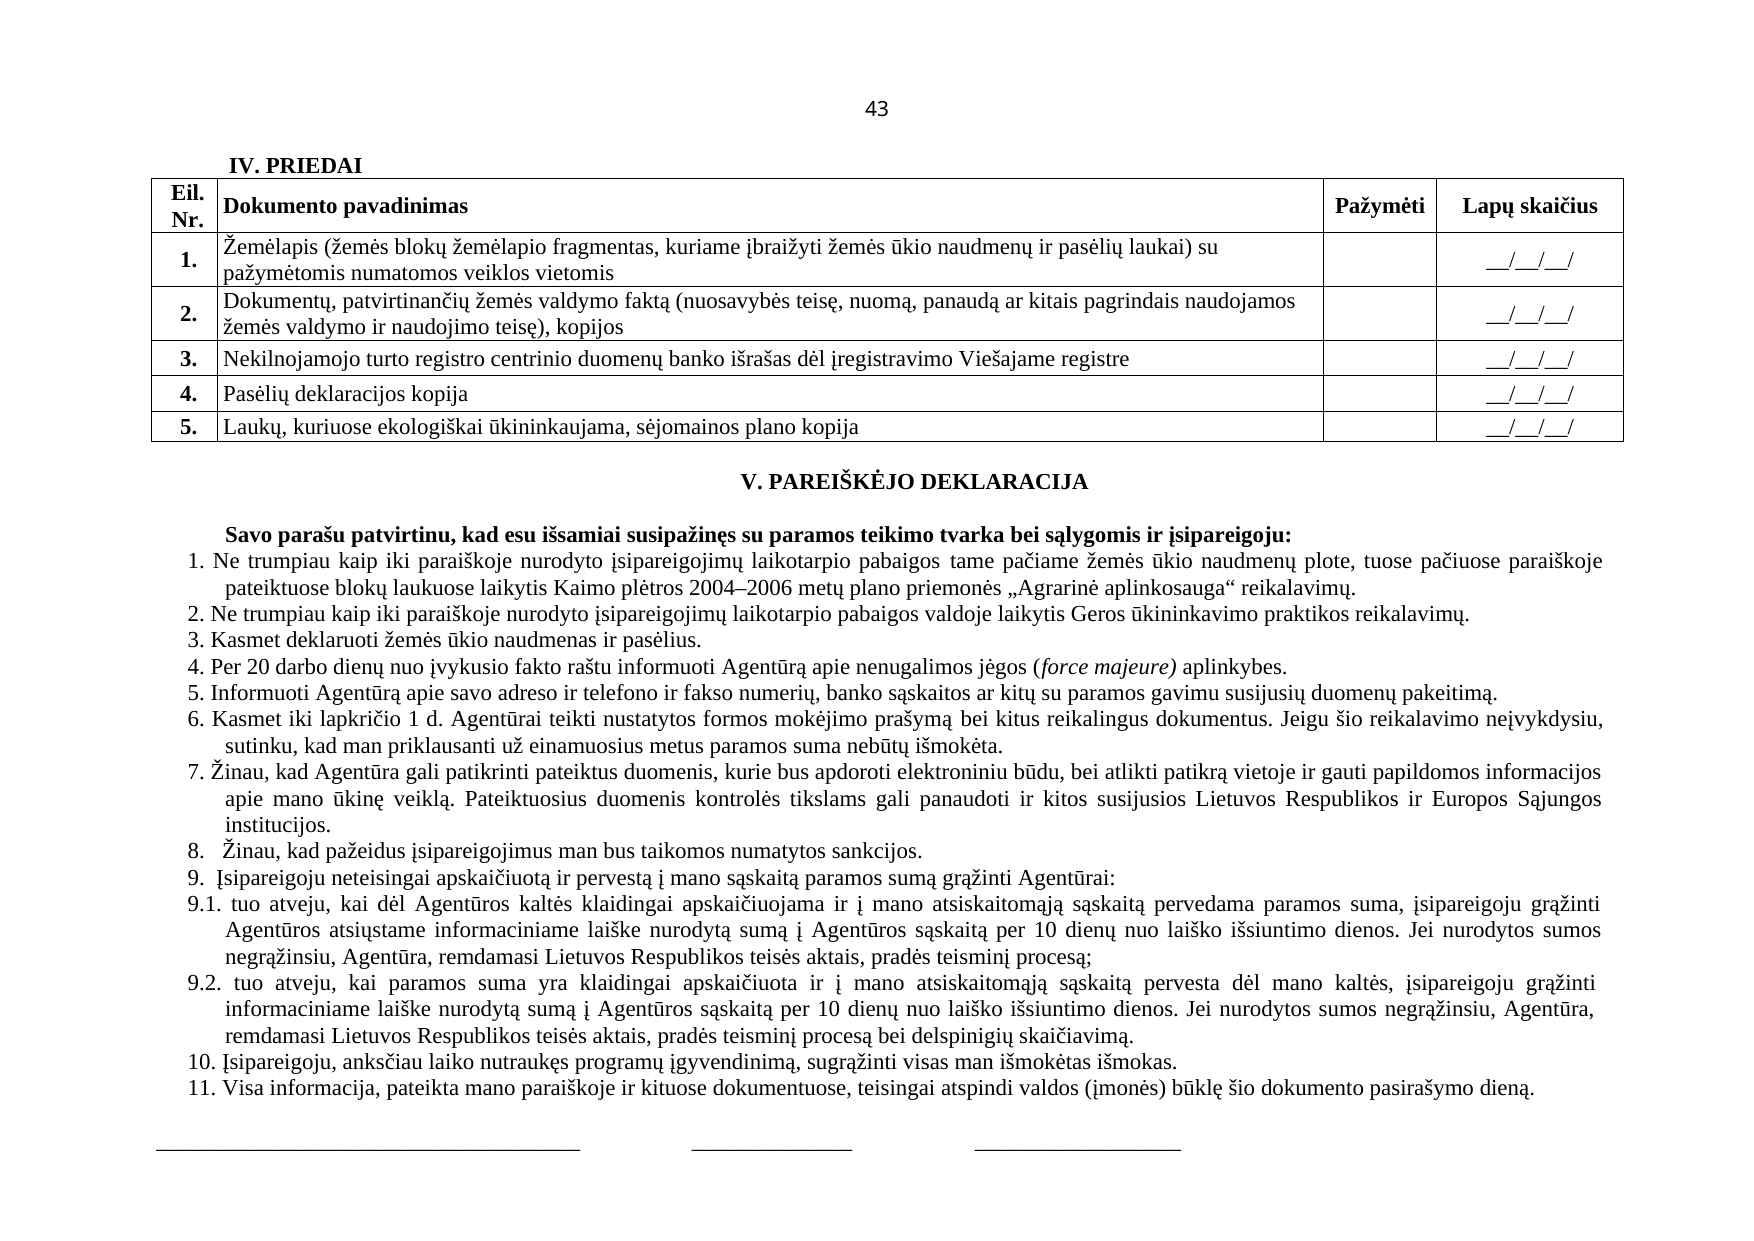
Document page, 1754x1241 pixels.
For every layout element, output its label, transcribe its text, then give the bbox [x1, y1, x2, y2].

table_cell Lapų skaičius [1437, 179, 1623, 232]
table_cell Pažymėti [1324, 179, 1436, 232]
table_cell [1324, 412, 1436, 441]
text 10. Įsipareigoju, anksčiau laiko nutraukęs programų įgyvendinimą, sugrąžinti visas man išmokėtas išmokas. [187, 1048, 1604, 1074]
text Savo parašu patvirtinu, kad esu išsamiai susipažinęs su paramos teikimo tvarka bei sąlygomis ir įsipareigoju: [150, 521, 1604, 547]
table_cell Žemėlapis (žemės blokų žemėlapio fragmentas, kuriame įbraižyti žemės ūkio naudmenų ir pasėlių laukai) su pažymėtomis numatomos veiklos vietomis [218, 233, 1323, 286]
table_cell 4. [152, 376, 217, 411]
text 1. Ne trumpiau kaip iki paraiškoje nurodyto įsipareigojimų laikotarpio pabaigos tame pačiame žemės ūkio naudmenų plote, tuose pačiuose paraiškoje pateiktuose blokų laukuose laikytis Kaimo plėtros 2004–2006 metų plano priemonės „Agrarinė aplinkosauga“ reikalavimų. [187, 547, 1604, 600]
table_cell Dokumento pavadinimas [218, 179, 1323, 232]
text 9. Įsipareigoju neteisingai apskaičiuotą ir pervestą į mano sąskaitą paramos sumą grąžinti Agentūrai: [187, 864, 1604, 890]
text 4. Per 20 darbo dienų nuo įvykusio fakto raštu informuoti Agentūrą apie nenugalimos jėgos (force majeure) aplinkybes. [187, 653, 1604, 679]
table_header [152, 152, 217, 178]
text V. PAREIŠKĖJO DEKLARACIJA [150, 468, 1604, 495]
table_cell 5. [152, 412, 217, 441]
table_cell __/__/__/ [1437, 412, 1623, 441]
table_cell 2. [152, 287, 217, 339]
text 11. Visa informacija, pateikta mano paraiškoje ir kituose dokumentuose, teisingai atspindi valdos (įmonės) būklę šio dokumento pasirašymo dieną. [187, 1074, 1604, 1101]
table_cell Dokumentų, patvirtinančių žemės valdymo faktą (nuosavybės teisę, nuomą, panaudą ar kitais pagrindais naudojamos žemės valdymo ir naudojimo teisę), kopijos [218, 287, 1323, 339]
table_cell [1324, 233, 1436, 286]
table_header IV. PRIEDAI [218, 152, 1624, 178]
table_cell [1324, 287, 1436, 339]
table_cell __/__/__/ [1437, 287, 1623, 339]
table_cell 3. [152, 341, 217, 375]
table_cell Nekilnojamojo turto registro centrinio duomenų banko išrašas dėl įregistravimo Viešajame registre [218, 341, 1323, 375]
text 9.1. tuo atveju, kai dėl Agentūros kaltės klaidingai apskaičiuojama ir į mano atsiskaitomąją sąskaitą pervedama paramos suma, įsipareigoju grąžinti Agentūros atsiųstame informaciniame laiške nurodytą sumą į Agentūros sąskaitą per 10 dienų nuo laiško išsiuntimo dienos. Jei nurodytos sumos negrąžinsiu, Agentūra, remdamasi Lietuvos Respublikos teisės aktais, pradės teisminį procesą; [187, 890, 1604, 969]
table_cell Pasėlių deklaracijos kopija [218, 376, 1323, 411]
text 3. Kasmet deklaruoti žemės ūkio naudmenas ir pasėlius. [187, 626, 1604, 653]
text 6. Kasmet iki lapkričio 1 d. Agentūrai teikti nustatytos formos mokėjimo prašymą bei kitus reikalingus dokumentus. Jeigu šio reikalavimo neįvykdysiu, sutinku, kad man priklausanti už einamuosius metus paramos suma nebūtų išmokėta. [187, 706, 1604, 758]
text 9.2. tuo atveju, kai paramos suma yra klaidingai apskaičiuota ir į mano atsiskaitomąją sąskaitą pervesta dėl mano kaltės, įsipareigoju grąžinti informaciniame laiške nurodytą sumą į Agentūros sąskaitą per 10 dienų nuo laiško išsiuntimo dienos. Jei nurodytos sumos negrąžinsiu, Agentūra, remdamasi Lietuvos Respublikos teisės aktais, pradės teisminį procesą bei delspinigių skaičiavimą. [187, 969, 1598, 1048]
table_cell __/__/__/ [1437, 341, 1623, 375]
table_cell __/__/__/ [1437, 376, 1623, 411]
text 7. Žinau, kad Agentūra gali patikrinti pateiktus duomenis, kurie bus apdoroti elektroniniu būdu, bei atlikti patikrą vietoje ir gauti papildomos informacijos apie mano ūkinę veiklą. Pateiktuosius duomenis kontrolės tikslams gali panaudoti ir kitos susijusios Lietuvos Respublikos ir Europos Sąjungos institucijos. [187, 758, 1604, 837]
text 8. Žinau, kad pažeidus įsipareigojimus man bus taikomos numatytos sankcijos. [187, 837, 1604, 864]
table_cell [1324, 376, 1436, 411]
text _____________________________________ ______________ __________________ [156, 1127, 1604, 1153]
table_cell Laukų, kuriuose ekologiškai ūkininkaujama, sėjomainos plano kopija [218, 412, 1323, 441]
table_cell __/__/__/ [1437, 233, 1623, 286]
table_cell [1324, 341, 1436, 375]
table_cell Eil. Nr. [152, 179, 217, 232]
text 5. Informuoti Agentūrą apie savo adreso ir telefono ir fakso numerių, banko sąskaitos ar kitų su paramos gavimu susijusių duomenų pakeitimą. [187, 679, 1604, 706]
text 2. Ne trumpiau kaip iki paraiškoje nurodyto įsipareigojimų laikotarpio pabaigos valdoje laikytis Geros ūkininkavimo praktikos reikalavimų. [187, 600, 1604, 626]
table_cell 1. [152, 233, 217, 286]
